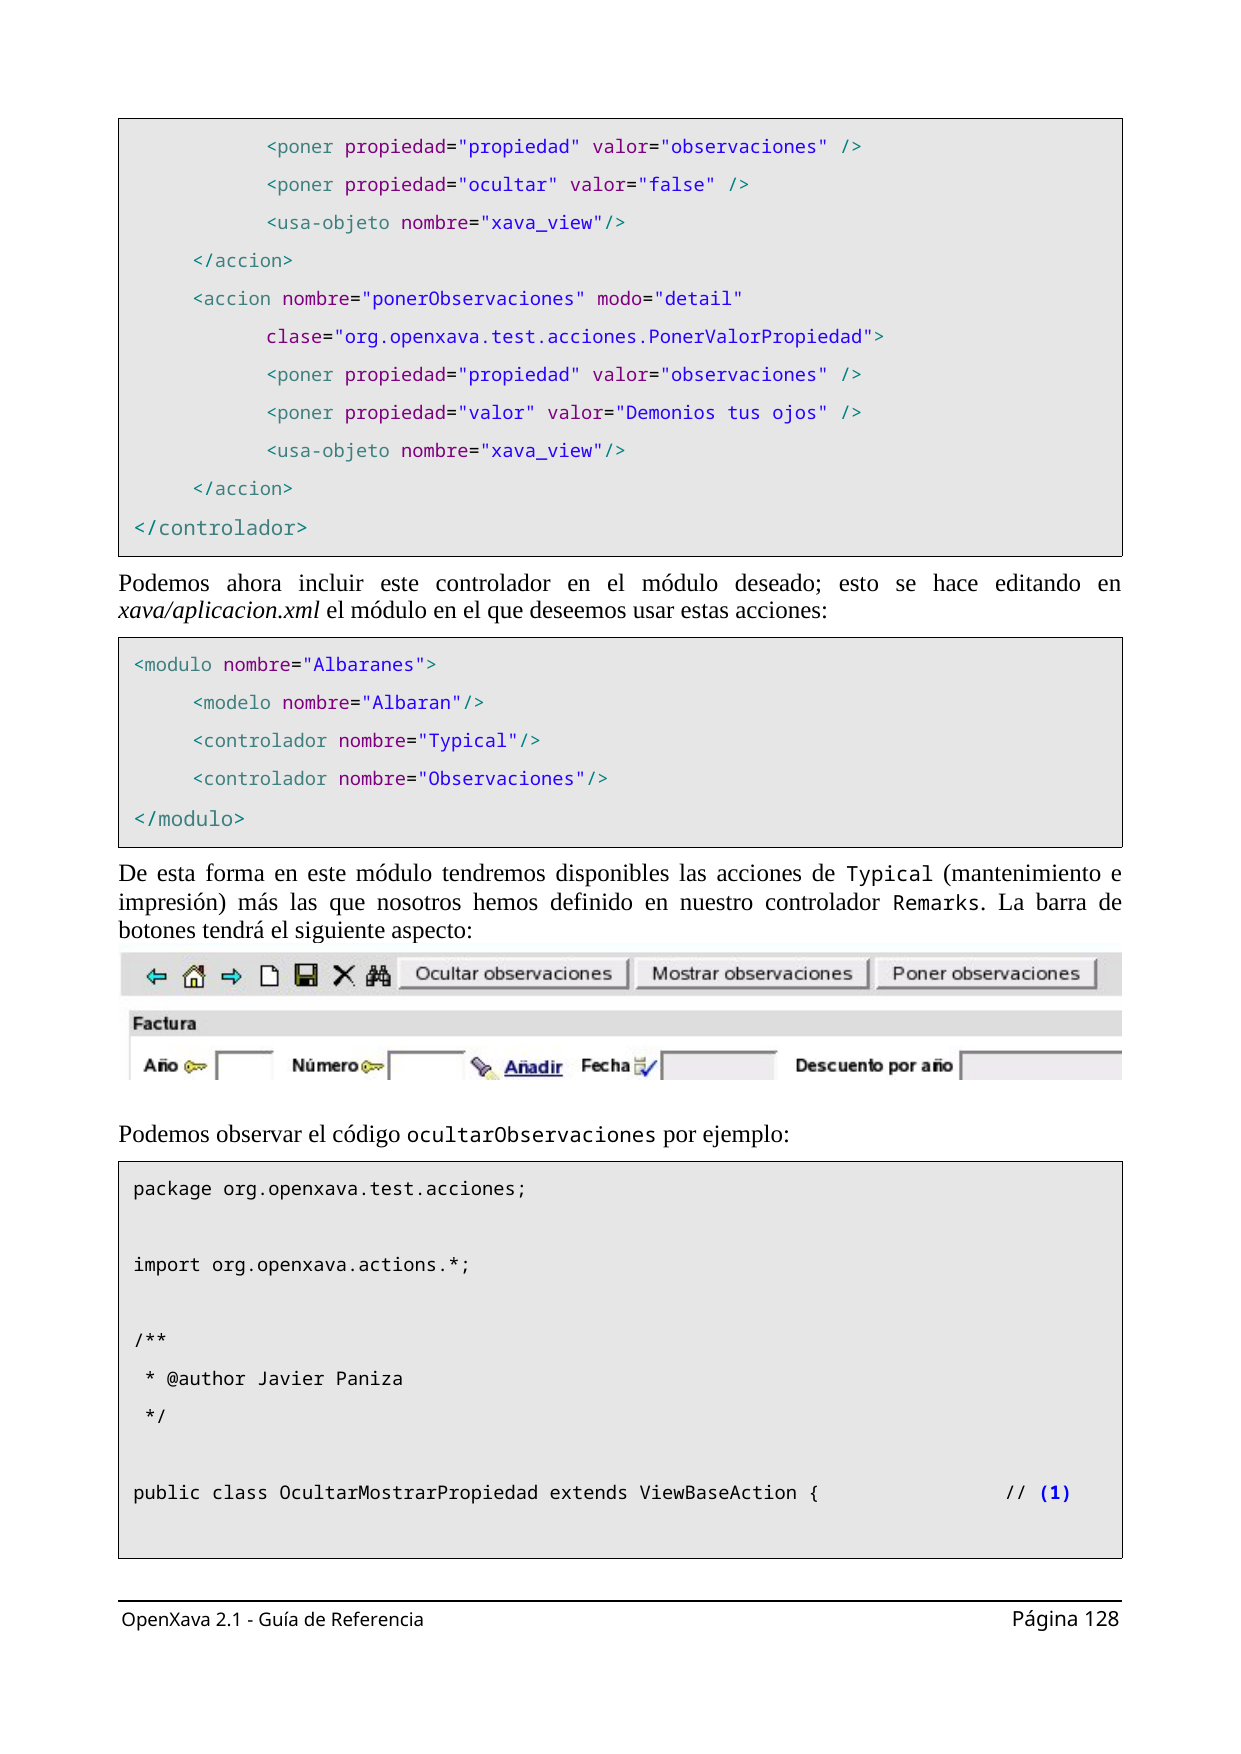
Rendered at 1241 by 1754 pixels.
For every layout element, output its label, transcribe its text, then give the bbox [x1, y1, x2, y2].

text */ [119, 1389, 1122, 1427]
text public class OcultarMostrarPropiedad extends ViewBaseAction { // (1) [119, 1465, 1122, 1503]
text clase="org.openxava.test.acciones.PonerValorPropiedad"> [119, 308, 1122, 346]
text <poner propiedad="propiedad" valor="observaciones" /> [119, 346, 1122, 384]
picture [118, 943, 1122, 1080]
text import org.openxava.actions.*; [119, 1237, 1122, 1275]
text <usa-objeto nombre="xava_view"/> [119, 194, 1122, 232]
text <controlador nombre="Observaciones"/> [119, 751, 1122, 789]
text <modulo nombre="Albaranes"> [119, 638, 1122, 675]
text <usa-objeto nombre="xava_view"/> [119, 422, 1122, 460]
text <controlador nombre="Typical"/> [119, 713, 1122, 751]
text </accion> [119, 232, 1122, 270]
text </accion> [119, 460, 1122, 498]
text Podemos observar el código ocultarObservaciones por ejemplo: [118, 1120, 1122, 1148]
text </modulo> [119, 789, 1122, 847]
text <poner propiedad="propiedad" valor="observaciones" /> [119, 119, 1122, 156]
text <accion nombre="ponerObservaciones" modo="detail" [119, 270, 1122, 308]
text * @author Javier Paniza [119, 1351, 1122, 1389]
text <poner propiedad="ocultar" valor="false" /> [119, 156, 1122, 194]
text package org.openxava.test.acciones; [119, 1162, 1122, 1199]
text <modelo nombre="Albaran"/> [119, 675, 1122, 713]
text <poner propiedad="valor" valor="Demonios tus ojos" /> [119, 384, 1122, 422]
text </controlador> [119, 498, 1122, 556]
text /** [119, 1313, 1122, 1351]
text De esta forma en este módulo tendremos disponibles las acciones de Typical (mantenimiento e impresión) más las que nosotros hemos definido en nuestro controlador Remarks. La barra de botones tendrá el siguiente aspecto: [118, 859, 1122, 943]
text Podemos ahora incluir este controlador en el módulo deseado; esto se hace editando en xava/aplicacion.xml el módulo en el que deseemos usar estas acciones: [118, 569, 1122, 624]
